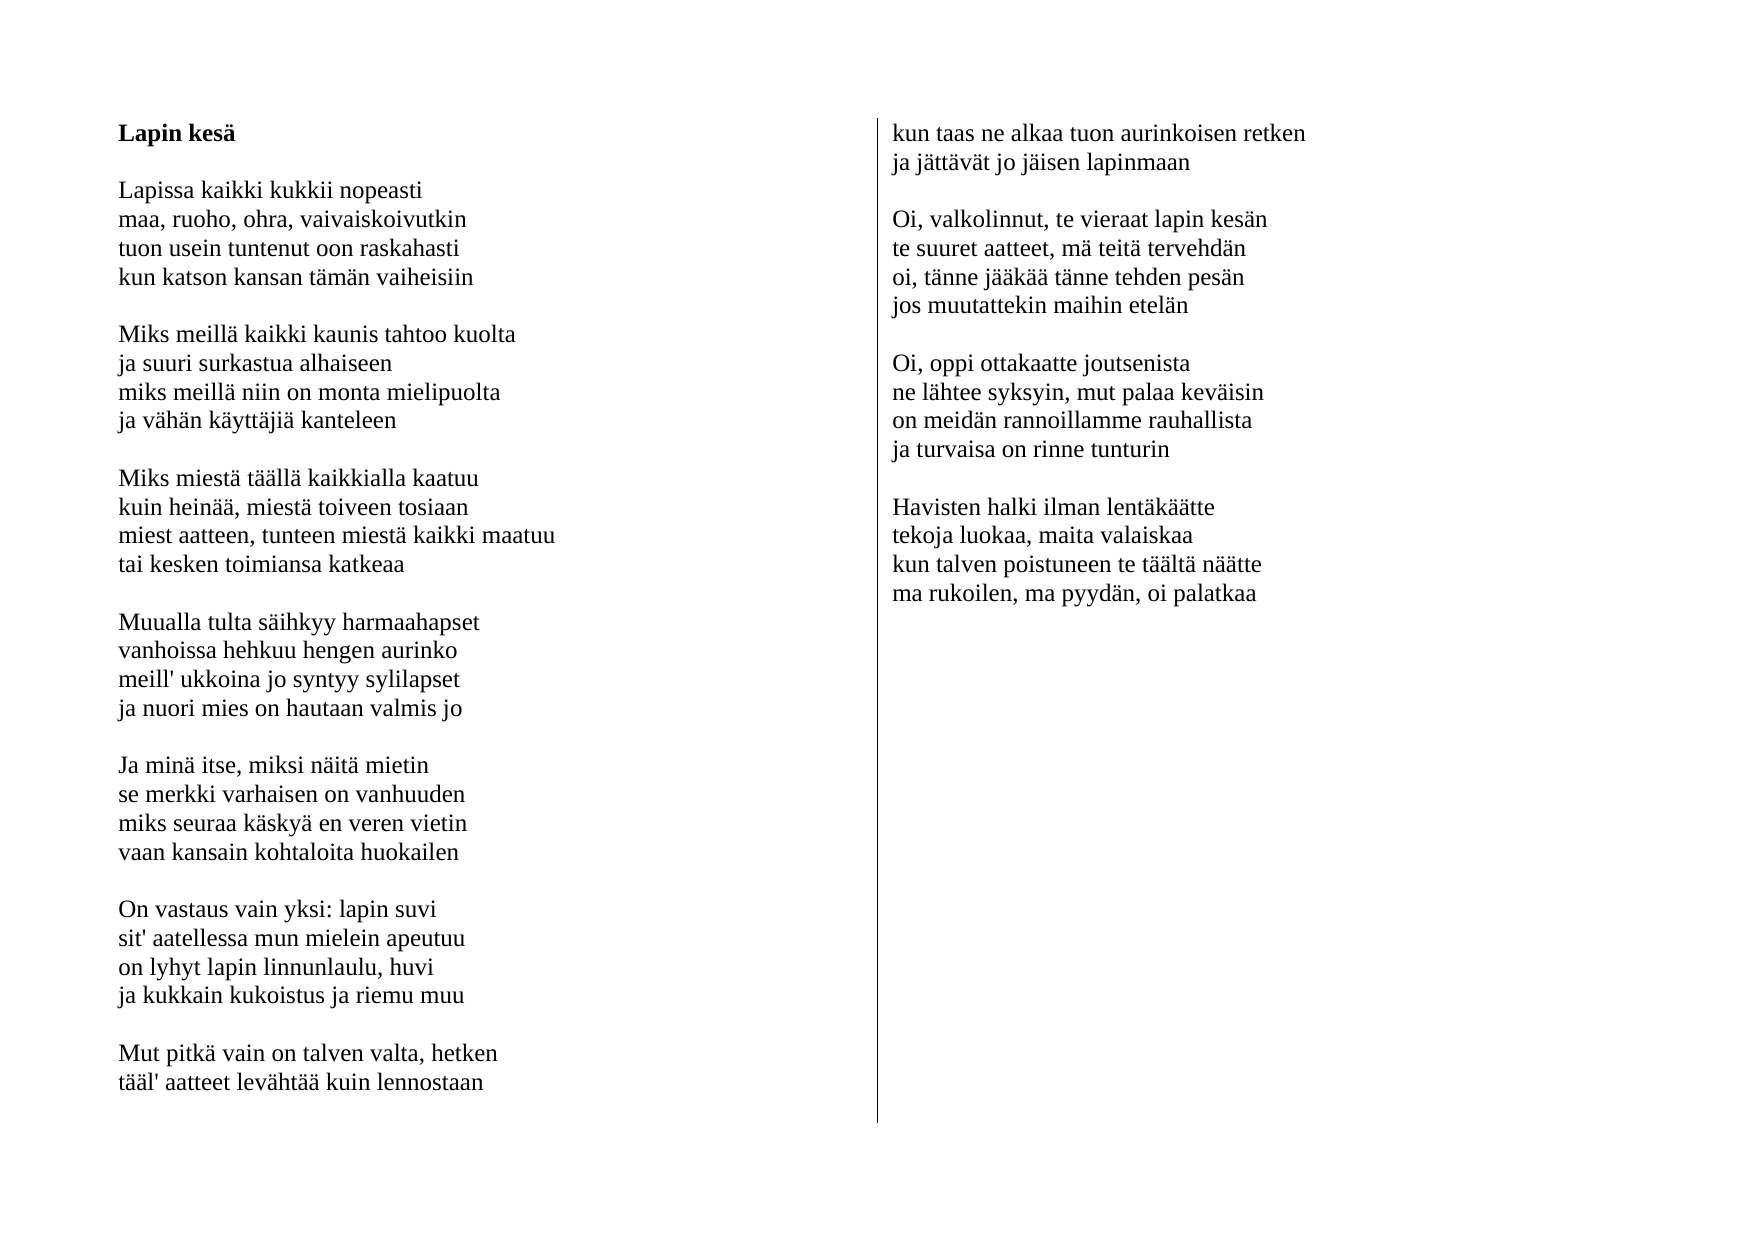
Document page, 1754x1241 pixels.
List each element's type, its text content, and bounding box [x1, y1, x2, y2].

text ma rukoilen, ma pyydän, oi palatkaa [892, 578, 1636, 607]
text miest aatteen, tunteen miestä kaikki maatuu [118, 521, 862, 549]
text kun talven poistuneen te täältä näätte [892, 549, 1636, 578]
text Oi, oppi ottakaatte joutsenista [892, 348, 1636, 377]
text tääl' aatteet levähtää kuin lennostaan [118, 1067, 862, 1096]
text miks seuraa käskyä en veren vietin [118, 808, 862, 837]
text se merkki varhaisen on vanhuuden [118, 779, 862, 808]
text kun taas ne alkaa tuon aurinkoisen retken [892, 118, 1636, 147]
text kun katson kansan tämän vaiheisiin [118, 262, 862, 291]
text Muualla tulta säihkyy harmaahapset [118, 607, 862, 636]
text sit' aatellessa mun mielein apeutuu [118, 923, 862, 952]
text ja vähän käyttäjiä kanteleen [118, 406, 862, 434]
text meill' ukkoina jo syntyy sylilapset [118, 664, 862, 693]
text kuin heinää, miestä toiveen tosiaan [118, 492, 862, 521]
text tai kesken toimiansa katkeaa [118, 549, 862, 578]
text ja nuori mies on hautaan valmis jo [118, 693, 862, 722]
text on meidän rannoillamme rauhallista [892, 406, 1636, 434]
text maa, ruoho, ohra, vaivaiskoivutkin [118, 204, 862, 233]
text vanhoissa hehkuu hengen aurinko [118, 636, 862, 664]
text tuon usein tuntenut oon raskahasti [118, 233, 862, 262]
text On vastaus vain yksi: lapin suvi [118, 894, 862, 923]
text Havisten halki ilman lentäkäätte [892, 492, 1636, 521]
text Mut pitkä vain on talven valta, hetken [118, 1038, 862, 1067]
text ja suuri surkastua alhaiseen [118, 348, 862, 377]
text tekoja luokaa, maita valaiskaa [892, 521, 1636, 549]
text Miks miestä täällä kaikkialla kaatuu [118, 463, 862, 492]
text Lapin kesä [118, 118, 862, 147]
text ja kukkain kukoistus ja riemu muu [118, 981, 862, 1009]
text Lapissa kaikki kukkii nopeasti [118, 176, 862, 204]
text ja turvaisa on rinne tunturin [892, 434, 1636, 463]
text Oi, valkolinnut, te vieraat lapin kesän [892, 204, 1636, 233]
text jos muutattekin maihin etelän [892, 291, 1636, 319]
text te suuret aatteet, mä teitä tervehdän [892, 233, 1636, 262]
text vaan kansain kohtaloita huokailen [118, 837, 862, 866]
text Miks meillä kaikki kaunis tahtoo kuolta [118, 319, 862, 348]
text ne lähtee syksyin, mut palaa keväisin [892, 377, 1636, 406]
text ja jättävät jo jäisen lapinmaan [892, 147, 1636, 176]
text miks meillä niin on monta mielipuolta [118, 377, 862, 406]
text oi, tänne jääkää tänne tehden pesän [892, 262, 1636, 291]
text Ja minä itse, miksi näitä mietin [118, 751, 862, 779]
text on lyhyt lapin linnunlaulu, huvi [118, 952, 862, 981]
